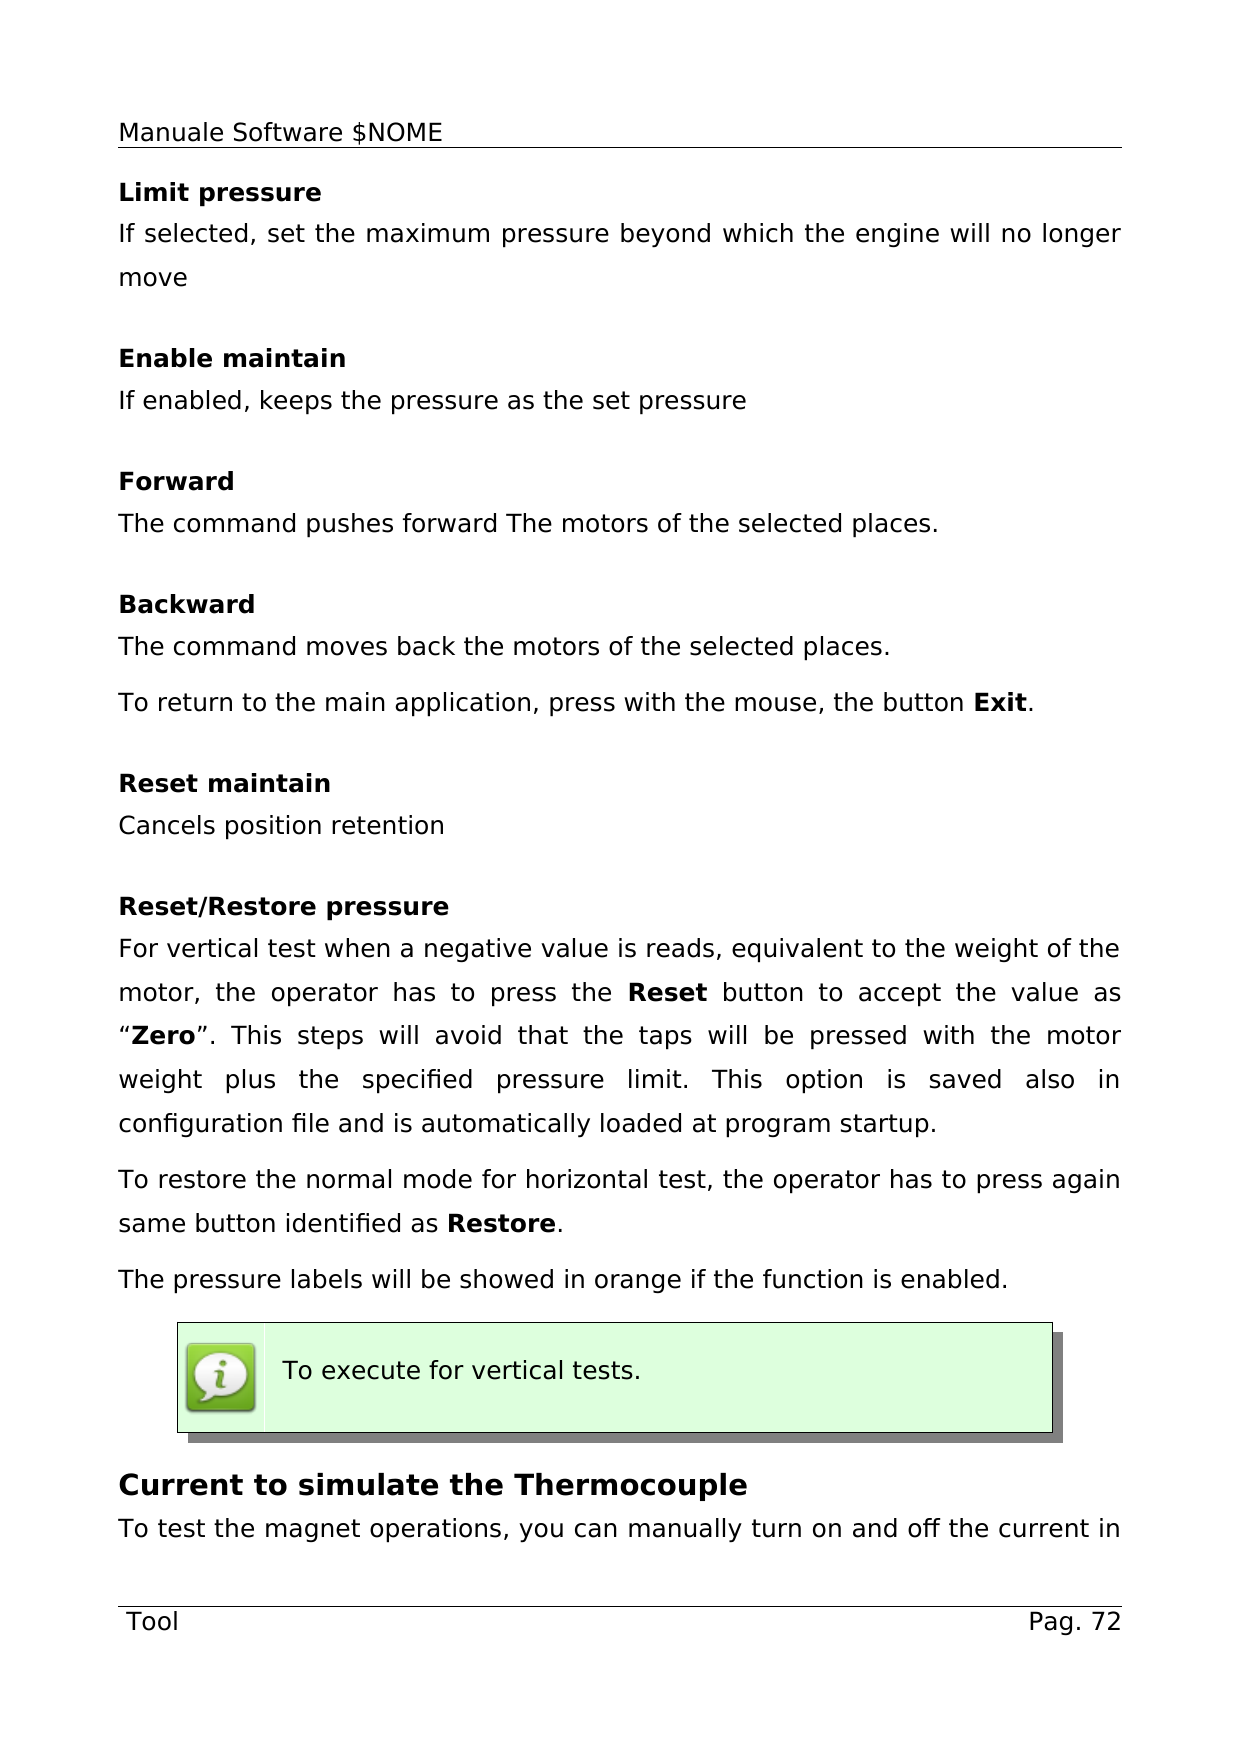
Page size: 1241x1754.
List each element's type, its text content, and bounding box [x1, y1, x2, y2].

text To test the magnet operations, you can manually turn on and off the current in [118, 1514, 1122, 1543]
subtitle Current to simulate the Thermocouple [118, 1468, 1122, 1502]
subtitle Forward [118, 467, 1122, 497]
text If selected, set the maximum pressure beyond which the engine will no longer move [118, 219, 1122, 292]
text The command pushes forward The motors of the selected places. [118, 509, 1122, 538]
picture [183, 1339, 259, 1415]
text To restore the normal mode for horizontal test, the operator has to press again same button identified as Restore. [118, 1165, 1122, 1238]
subtitle Limit pressure [118, 178, 1122, 207]
text The command moves back the motors of the selected places. [118, 632, 1122, 661]
text If enabled, keeps the pressure as the set pressure [118, 386, 1122, 415]
text For vertical test when a negative value is reads, equivalent to the weight of the motor, the operator has to press the Reset button to accept the value as “Zero”. This steps will avoid that the taps will be pressed with the motor weight plus the specified pressure limit. This option is saved also in configuration file and is automatically loaded at program startup. [118, 934, 1122, 1138]
subtitle Reset maintain [118, 769, 1122, 799]
text To return to the main application, press with the mouse, the button Exit. [118, 688, 1122, 717]
subtitle Enable maintain [118, 344, 1122, 374]
table_header [178, 1323, 264, 1432]
subtitle Reset/Restore pressure [118, 892, 1122, 922]
subtitle Backward [118, 590, 1122, 619]
text Cancels position retention [118, 811, 1122, 840]
text The pressure labels will be showed in orange if the function is enabled. [118, 1265, 1122, 1294]
table_header To execute for vertical tests. [265, 1323, 1052, 1432]
